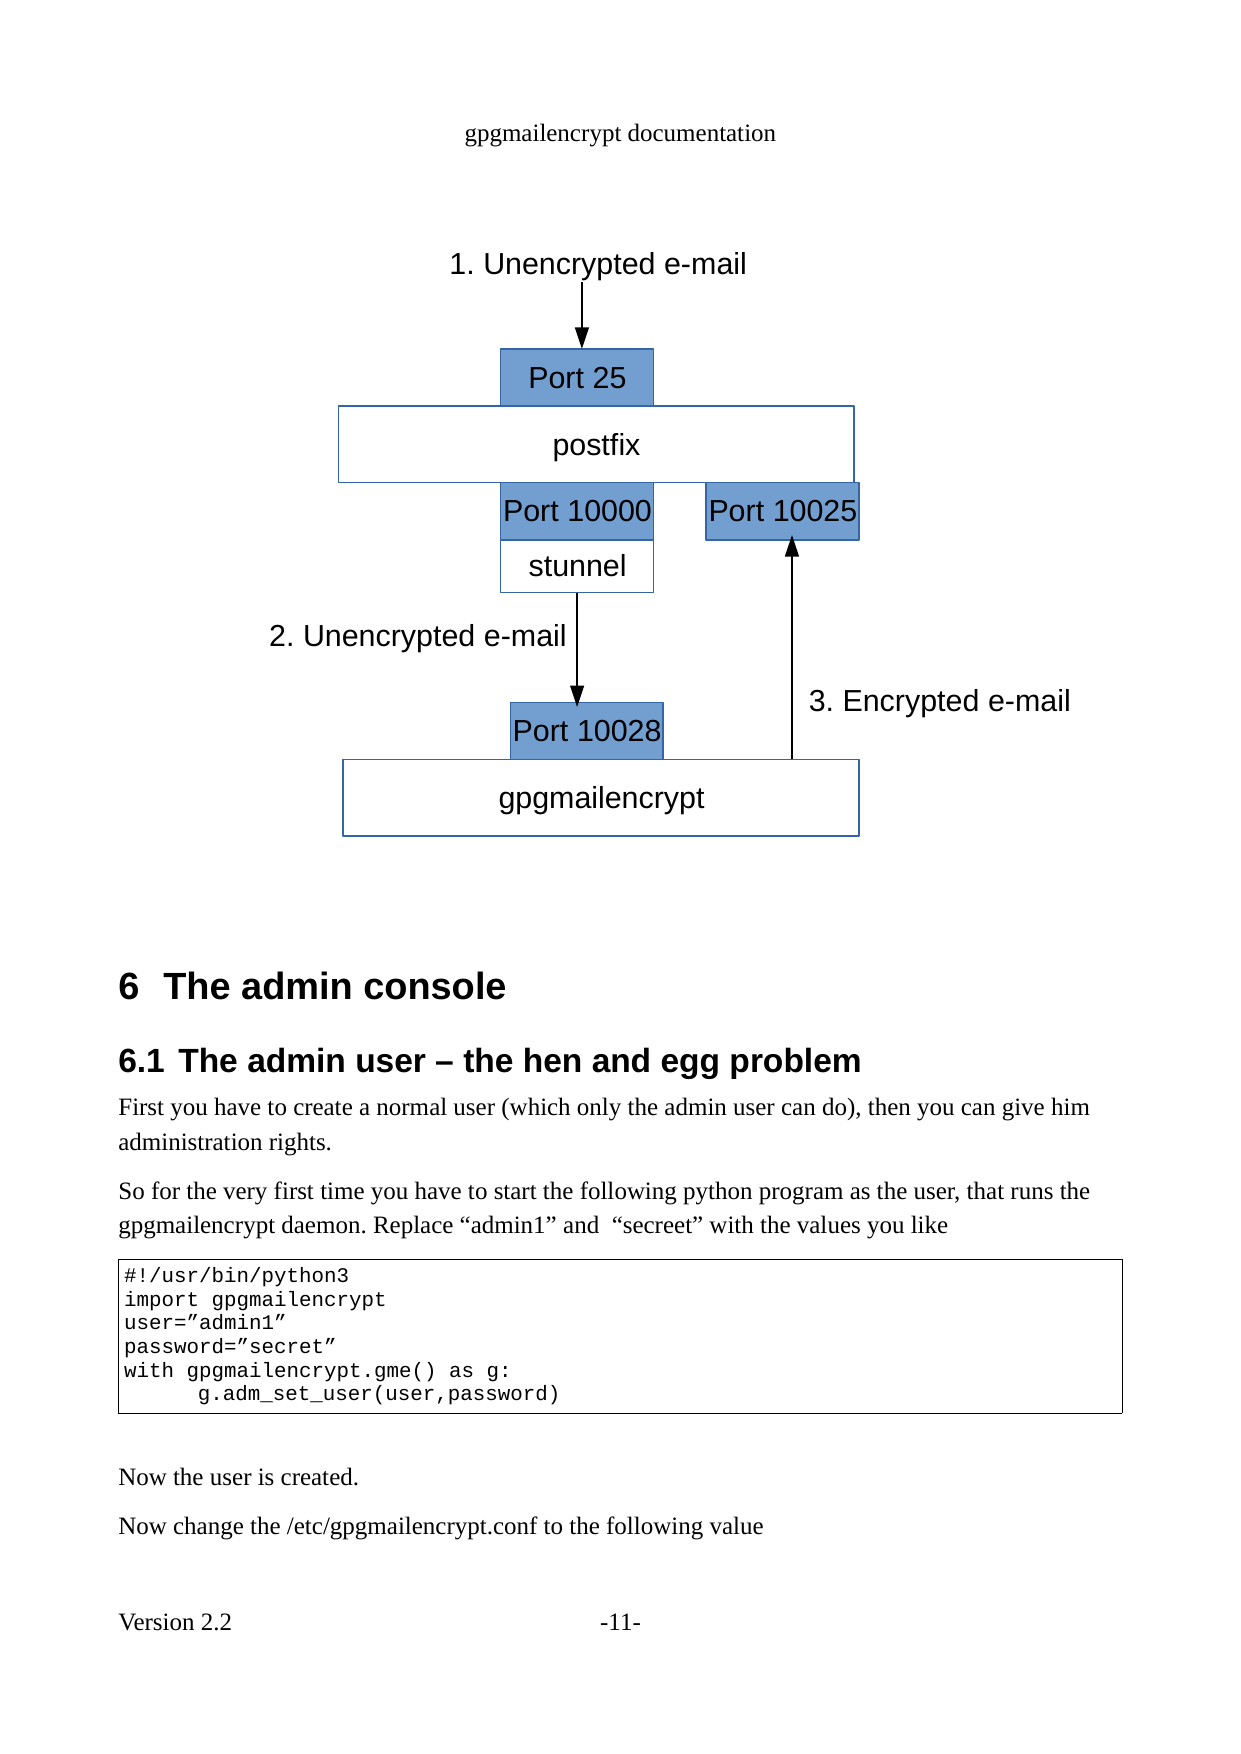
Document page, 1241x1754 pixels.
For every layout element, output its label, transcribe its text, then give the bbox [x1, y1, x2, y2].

text First you have to create a normal user (which only the admin user can do), then you can give him administration rights. [118, 1092, 1122, 1155]
text Now the user is created. [118, 1462, 1122, 1491]
text So for the very first time you have to start the following python program as the user, that runs the gpgmailencrypt daemon. Replace “admin1” and “secreet” with the values you like [118, 1176, 1122, 1239]
text Now change the /etc/gpgmailencrypt.conf to the following value [118, 1511, 1122, 1540]
table_header #!/usr/bin/python3 import gpgmailencrypt user=”admin1” password=”secret” with gpgmailencrypt.gme() as g: g.adm_set_user(user,password) [119, 1260, 1122, 1413]
subtitle The admin user – the hen and egg problem [118, 1041, 1122, 1080]
subtitle The admin console [118, 964, 1122, 1008]
